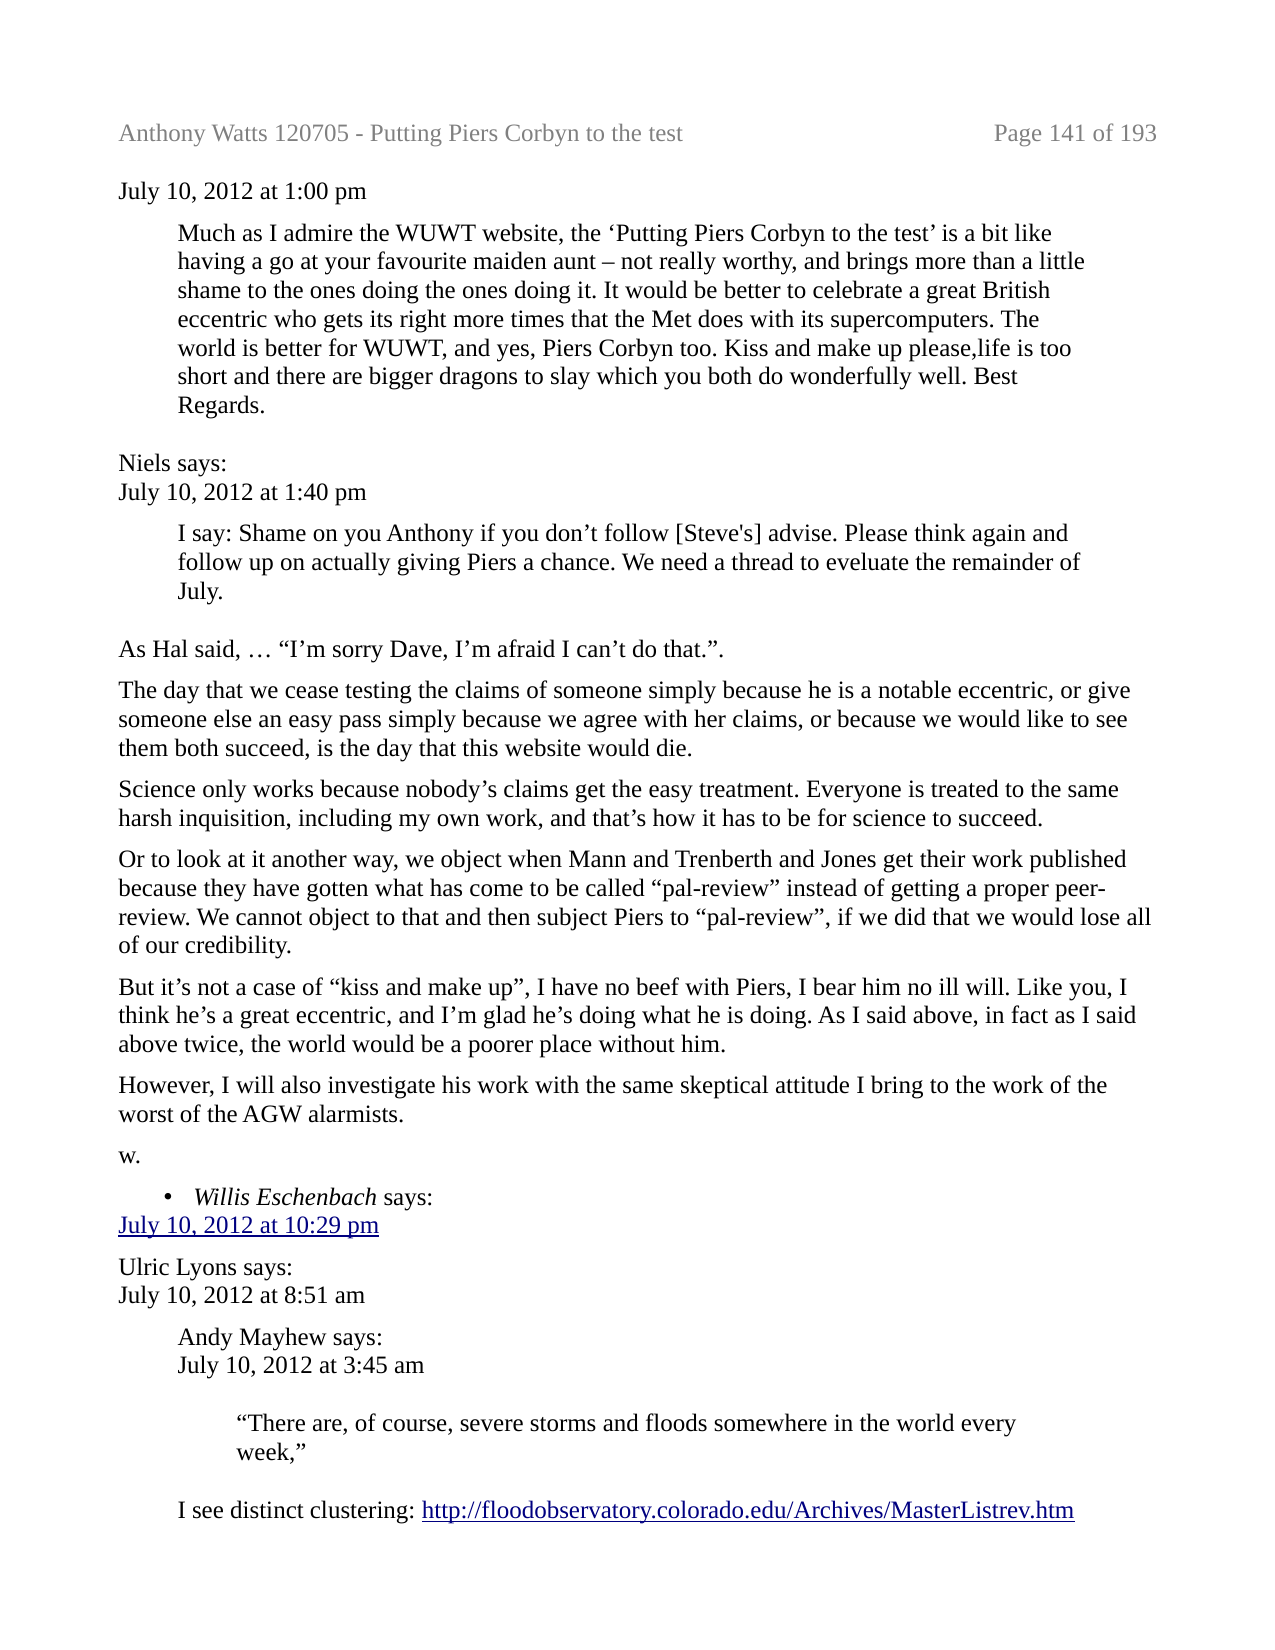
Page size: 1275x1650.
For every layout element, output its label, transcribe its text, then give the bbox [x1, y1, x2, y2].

text Or to look at it another way, we object when Mann and Trenberth and Jones get their work published because they have gotten what has come to be called “pal-review” instead of getting a proper peer-review. We cannot object to that and then subject Piers to “pal-review”, if we did that we would lose all of our credibility. [118, 844, 1157, 959]
text w. [118, 1140, 1157, 1169]
text As Hal said, … “I’m sorry Dave, I’m afraid I can’t do that.”. [118, 634, 1157, 663]
text Andy Mayhew says: July 10, 2012 at 3:45 am [177, 1322, 1098, 1379]
text Niels says: July 10, 2012 at 1:40 pm [118, 448, 1157, 506]
text I say: Shame on you Anthony if you don’t follow [Steve's] advise. Please think again and follow up on actually giving Piers a chance. We need a thread to eveluate the remainder of July. [177, 518, 1098, 604]
text However, I will also investigate his work with the same skeptical attitude I bring to the work of the worst of the AGW alarmists. [118, 1070, 1157, 1128]
text But it’s not a case of “kiss and make up”, I have no beef with Piers, I bear him no ill will. Like you, I think he’s a great eccentric, and I’m glad he’s doing what he is doing. As I said above, in fact as I said above twice, the world would be a poorer place without him. [118, 972, 1157, 1058]
list Willis Eschenbach says: [164, 1182, 1157, 1210]
text Much as I admire the WUWT website, the ‘Putting Piers Corbyn to the test’ is a bit like having a go at your favourite maiden aunt – not really worthy, and brings more than a little shame to the ones doing the ones doing it. It would be better to celebrate a great British eccentric who gets its right more times that the Met does with its supercomputers. The world is better for WUWT, and yes, Piers Corbyn too. Kiss and make up please,life is too short and there are bigger dragons to slay which you both do wonderfully well. Best Regards. [177, 218, 1098, 419]
text Ulric Lyons says: July 10, 2012 at 8:51 am [118, 1252, 1157, 1309]
text Science only works because nobody’s claims get the easy treatment. Everyone is treated to the same harsh inquisition, including my own work, and that’s how it has to be for science to succeed. [118, 774, 1157, 832]
text The day that we cease testing the claims of someone simply because he is a notable eccentric, or give someone else an easy pass simply because we agree with her claims, or because we would like to see them both succeed, is the day that this website would die. [118, 675, 1157, 762]
text “There are, of course, severe storms and floods somewhere in the world every week,” [236, 1408, 1039, 1466]
text July 10, 2012 at 1:00 pm [118, 176, 1157, 205]
text July 10, 2012 at 10:29 pm [118, 1210, 1157, 1239]
text I see distinct clustering: http://floodobservatory.colorado.edu/Archives/MasterListrev.htm [177, 1496, 1098, 1524]
